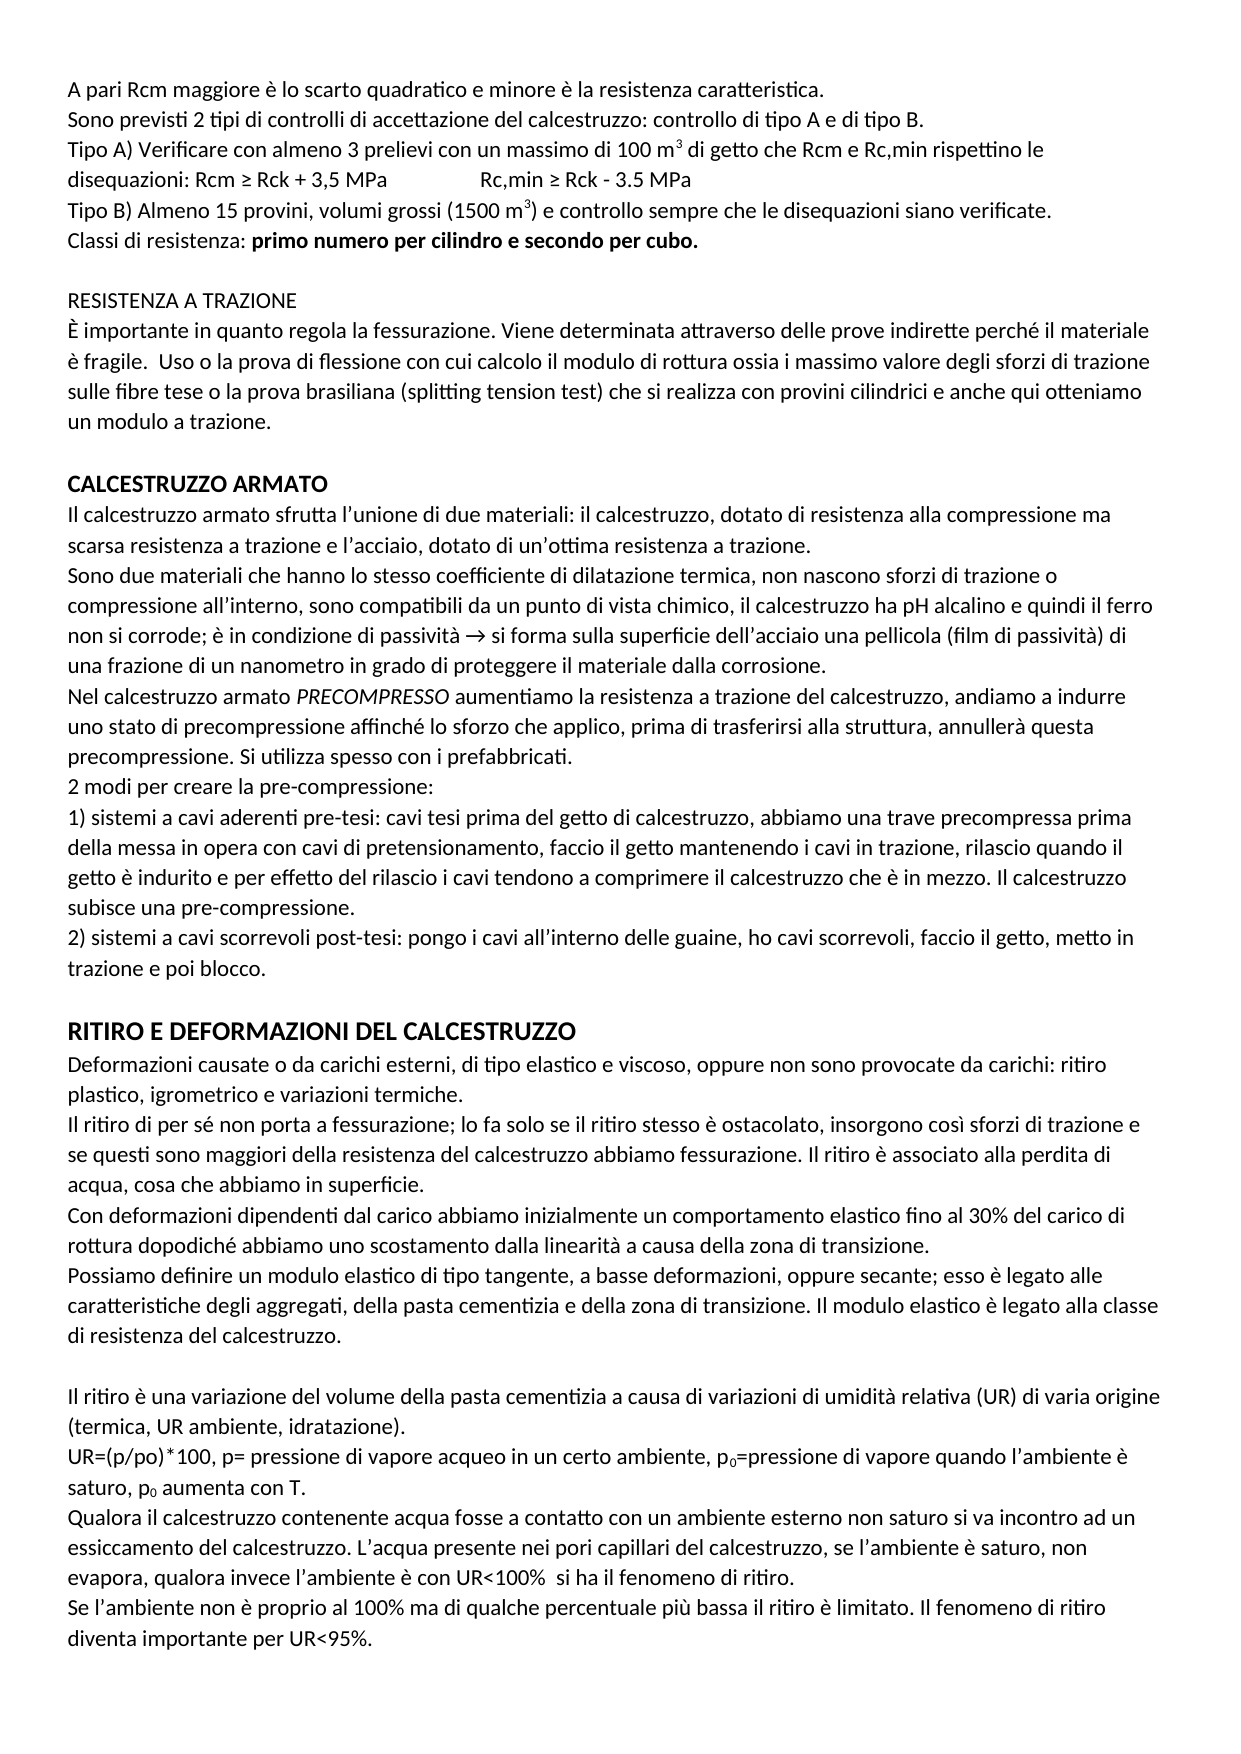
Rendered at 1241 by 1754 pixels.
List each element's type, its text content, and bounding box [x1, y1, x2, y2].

text A pari Rcm maggiore è lo scarto quadratico e minore è la resistenza caratteristica. Sono previsti 2 tipi di controlli di accettazione del calcestruzzo: controllo di tipo A e di tipo B. Tipo A) Verificare con almeno 3 prelievi con un massimo di 100 m3 di getto che Rcm e Rc,min rispettino le disequazioni: Rcm ≥ Rck + 3,5 MPa Rc,min ≥ Rck - 3.5 MPa Tipo B) Almeno 15 provini, volumi grossi (1500 m3) e controllo sempre che le disequazioni siano verificate. Classi di resistenza: primo numero per cilindro e secondo per cubo. RESISTENZA A TRAZIONE È importante in quanto regola la fessurazione. Viene determinata attraverso delle prove indirette perché il materiale è fragile. Uso o la prova di flessione con cui calcolo il modulo di rottura ossia i massimo valore degli sforzi di trazione sulle fibre tese o la prova brasiliana (splitting tension test) che si realizza con provini cilindrici e anche qui otteniamo un modulo a trazione. CALCESTRUZZO ARMATO Il calcestruzzo armato sfrutta l’unione di due materiali: il calcestruzzo, dotato di resistenza alla compressione ma scarsa resistenza a trazione e l’acciaio, dotato di un’ottima resistenza a trazione. Sono due materiali che hanno lo stesso coefficiente di dilatazione termica, non nascono sforzi di trazione o compressione all’interno, sono compatibili da un punto di vista chimico, il calcestruzzo ha pH alcalino e quindi il ferro non si corrode; è in condizione di passività → si forma sulla superficie dell’acciaio una pellicola (film di passività) di una frazione di un nanometro in grado di proteggere il materiale dalla corrosione. Nel calcestruzzo armato PRECOMPRESSO aumentiamo la resistenza a trazione del calcestruzzo, andiamo a indurre uno stato di precompressione affinché lo sforzo che applico, prima di trasferirsi alla struttura, annullerà questa precompressione. Si utilizza spesso con i prefabbricati. 2 modi per creare la pre-compressione: 1) sistemi a cavi aderenti pre-tesi: cavi tesi prima del getto di calcestruzzo, abbiamo una trave precompressa prima della messa in opera con cavi di pretensionamento, faccio il getto mantenendo i cavi in trazione, rilascio quando il getto è indurito e per effetto del rilascio i cavi tendono a comprimere il calcestruzzo che è in mezzo. Il calcestruzzo subisce una pre-compressione. 2) sistemi a cavi scorrevoli post-tesi: pongo i cavi all’interno delle guaine, ho cavi scorrevoli, faccio il getto, metto in trazione e poi blocco. RITIRO E DEFORMAZIONI DEL CALCESTRUZZO Deformazioni causate o da carichi esterni, di tipo elastico e viscoso, oppure non sono provocate da carichi: ritiro plastico, igrometrico e variazioni termiche. Il ritiro di per sé non porta a fessurazione; lo fa solo se il ritiro stesso è ostacolato, insorgono così sforzi di trazione e se questi sono maggiori della resistenza del calcestruzzo abbiamo fessurazione. Il ritiro è associato alla perdita di acqua, cosa che abbiamo in superficie. Con deformazioni dipendenti dal carico abbiamo inizialmente un comportamento elastico fino al 30% del carico di rottura dopodiché abbiamo uno scostamento dalla linearità a causa della zona di transizione. Possiamo definire un modulo elastico di tipo tangente, a basse deformazioni, oppure secante; esso è legato alle caratteristiche degli aggregati, della pasta cementizia e della zona di transizione. Il modulo elastico è legato alla classe di resistenza del calcestruzzo. Il ritiro è una variazione del volume della pasta cementizia a causa di variazioni di umidità relativa (UR) di varia origine (termica, UR ambiente, idratazione). UR=(p/po)*100, p= pressione di vapore acqueo in un certo ambiente, p0=pressione di vapore quando l’ambiente è saturo, p0 aumenta con T. Qualora il calcestruzzo contenente acqua fosse a contatto con un ambiente esterno non saturo si va incontro ad un essiccamento del calcestruzzo. L’acqua presente nei pori capillari del calcestruzzo, se l’ambiente è saturo, non evapora, qualora invece l’ambiente è con UR<100% si ha il fenomeno di ritiro. Se l’ambiente non è proprio al 100% ma di qualche percentuale più bassa il ritiro è limitato. Il fenomeno di ritiro diventa importante per UR<95%. [67, 75, 1165, 1652]
